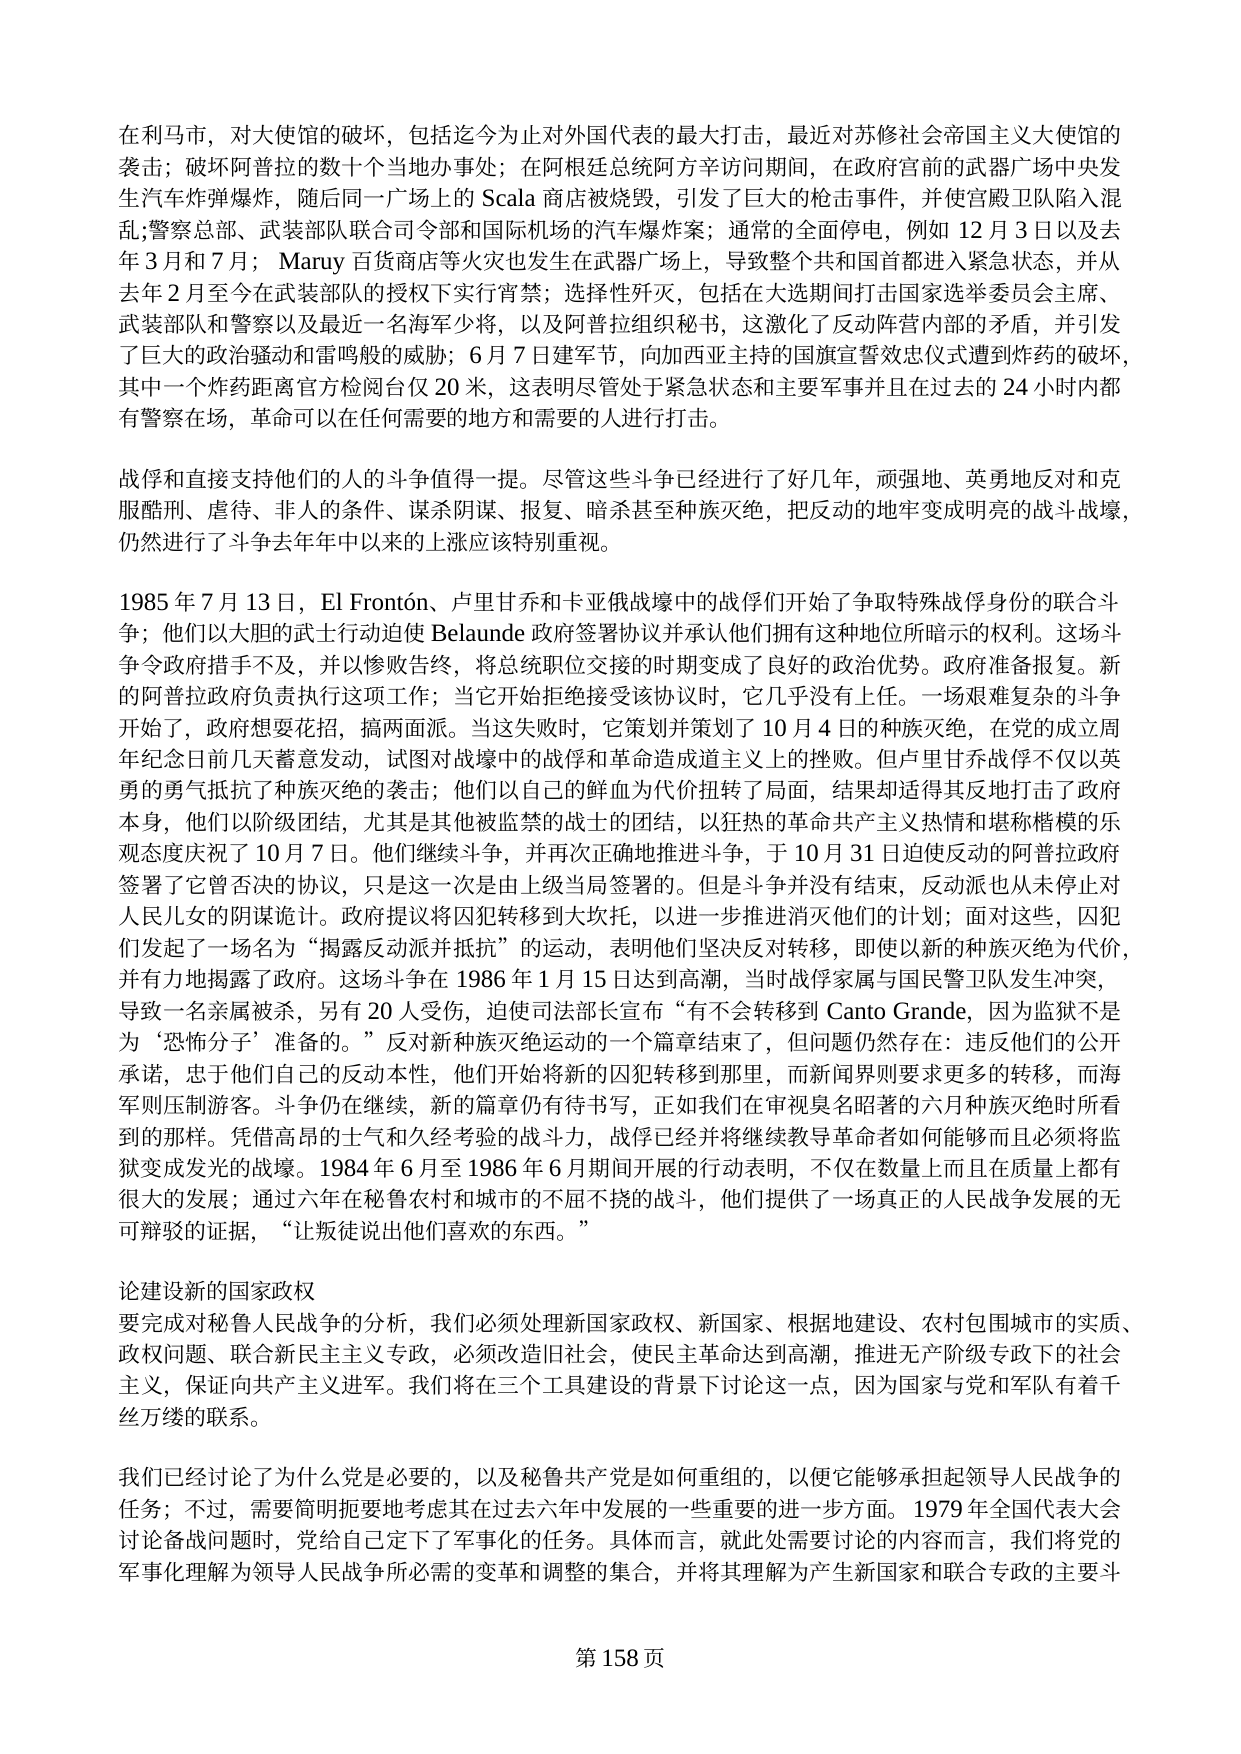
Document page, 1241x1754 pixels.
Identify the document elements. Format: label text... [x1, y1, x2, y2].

text 1985年7月13日，El Frontón、卢里甘乔和卡亚俄战壕中的战俘们开始了争取特殊战俘身份的联合斗争；他们以大胆的武士行动迫使 Belaunde 政府签署协议并承认他们拥有这种地位所暗示的权利。这场斗争令政府措手不及，并以惨败告终，将总统职位交接的时期变成了良好的政治优势。政府准备报复。新的阿普拉政府负责执行这项工作；当它开始拒绝接受该协议时，它几乎没有上任。一场艰难复杂的斗争开始了，政府想耍花招，搞两面派。当这失败时，它策划并策划了10月4日的种族灭绝，在党的成立周年纪念日前几天蓄意发动，试图对战壕中的战俘和革命造成道主义上的挫败。但卢里甘乔战俘不仅以英勇的勇气抵抗了种族灭绝的袭击；他们以自己的鲜血为代价扭转了局面，结果却适得其反地打击了政府本身，他们以阶级团结，尤其是其他被监禁的战士的团结，以狂热的革命共产主义热情和堪称楷模的乐观态度庆祝了10月7日。他们继续斗争，并再次正确地推进斗争，于10月31日迫使反动的阿普拉政府签署了它曾否决的协议，只是这一次是由上级当局签署的。但是斗争并没有结束，反动派也从未停止对人民儿女的阴谋诡计。政府提议将囚犯转移到大坎托，以进一步推进消灭他们的计划；面对这些，囚犯们发起了一场名为“揭露反动派并抵抗”的运动，表明他们坚决反对转移，即使以新的种族灭绝为代价，并有力地揭露了政府。这场斗争在1986年1月15日达到高潮，当时战俘家属与国民警卫队发生冲突，导致一名亲属被杀，另有20人受伤，迫使司法部长宣布“有不会转移到 Canto Grande，因为监狱不是为‘恐怖分子’准备的。”反对新种族灭绝运动的一个篇章结束了，但问题仍然存在：违反他们的公开承诺，忠于他们自己的反动本性，他们开始将新的囚犯转移到那里，而新闻界则要求更多的转移，而海军则压制游客。斗争仍在继续，新的篇章仍有待书写，正如我们在审视臭名昭著的六月种族灭绝时所看到的那样。凭借高昂的士气和久经考验的战斗力，战俘已经并将继续教导革命者如何能够而且必须将监狱变成发光的战壕。1984年6月至1986年6月期间开展的行动表明，不仅在数量上而且在质量上都有很大的发展；通过六年在秘鲁农村和城市的不屈不挠的战斗，他们提供了一场真正的人民战争发展的无可辩驳的证据，“让叛徒说出他们喜欢的东西。” [118, 585, 1122, 1246]
text 战俘和直接支持他们的人的斗争值得一提。尽管这些斗争已经进行了好几年，顽强地、英勇地反对和克服酷刑、虐待、非人的条件、谋杀阴谋、报复、暗杀甚至种族灭绝，把反动的地牢变成明亮的战斗战壕，仍然进行了斗争去年年中以来的上涨应该特别重视。 [118, 462, 1122, 556]
text 我们已经讨论了为什么党是必要的，以及秘鲁共产党是如何重组的，以便它能够承担起领导人民战争的任务；不过，需要简明扼要地考虑其在过去六年中发展的一些重要的进一步方面。1979年全国代表大会讨论备战问题时，党给自己定下了军事化的任务。具体而言，就此处需要讨论的内容而言，我们将党的军事化理解为领导人民战争所必需的变革和调整的集合，并将其理解为产生新国家和联合专政的主要斗 [118, 1460, 1122, 1586]
text 论建设新的国家政权 [118, 1274, 1122, 1306]
text 在利马市，对大使馆的破坏，包括迄今为止对外国代表的最大打击，最近对苏修社会帝国主义大使馆的袭击；破坏阿普拉的数十个当地办事处；在阿根廷总统阿方辛访问期间，在政府宫前的武器广场中央发生汽车炸弹爆炸，随后同一广场上的 Scala 商店被烧毁，引发了巨大的枪击事件，并使宫殿卫队陷入混乱;警察总部、武装部队联合司令部和国际机场的汽车爆炸案；通常的全面停电，例如12月3日以及去年3月和7月； Maruy 百货商店等火灾也发生在武器广场上，导致整个共和国首都进入紧急状态，并从去年2月至今在武装部队的授权下实行宵禁；选择性歼灭，包括在大选期间打击国家选举委员会主席、武装部队和警察以及最近一名海军少将，以及阿普拉组织秘书，这激化了反动阵营内部的矛盾，并引发了巨大的政治骚动和雷鸣般的威胁；6月7日建军节，向加西亚主持的国旗宣誓效忠仪式遭到炸药的破坏，其中一个炸药距离官方检阅台仅20米，这表明尽管处于紧急状态和主要军事并且在过去的24小时内都有警察在场，革命可以在任何需要的地方和需要的人进行打击。 [118, 118, 1122, 433]
text 要完成对秘鲁人民战争的分析，我们必须处理新国家政权、新国家、根据地建设、农村包围城市的实质、政权问题、联合新民主主义专政，必须改造旧社会，使民主革命达到高潮，推进无产阶级专政下的社会主义，保证向共产主义进军。我们将在三个工具建设的背景下讨论这一点，因为国家与党和军队有着千丝万缕的联系。 [118, 1306, 1122, 1432]
